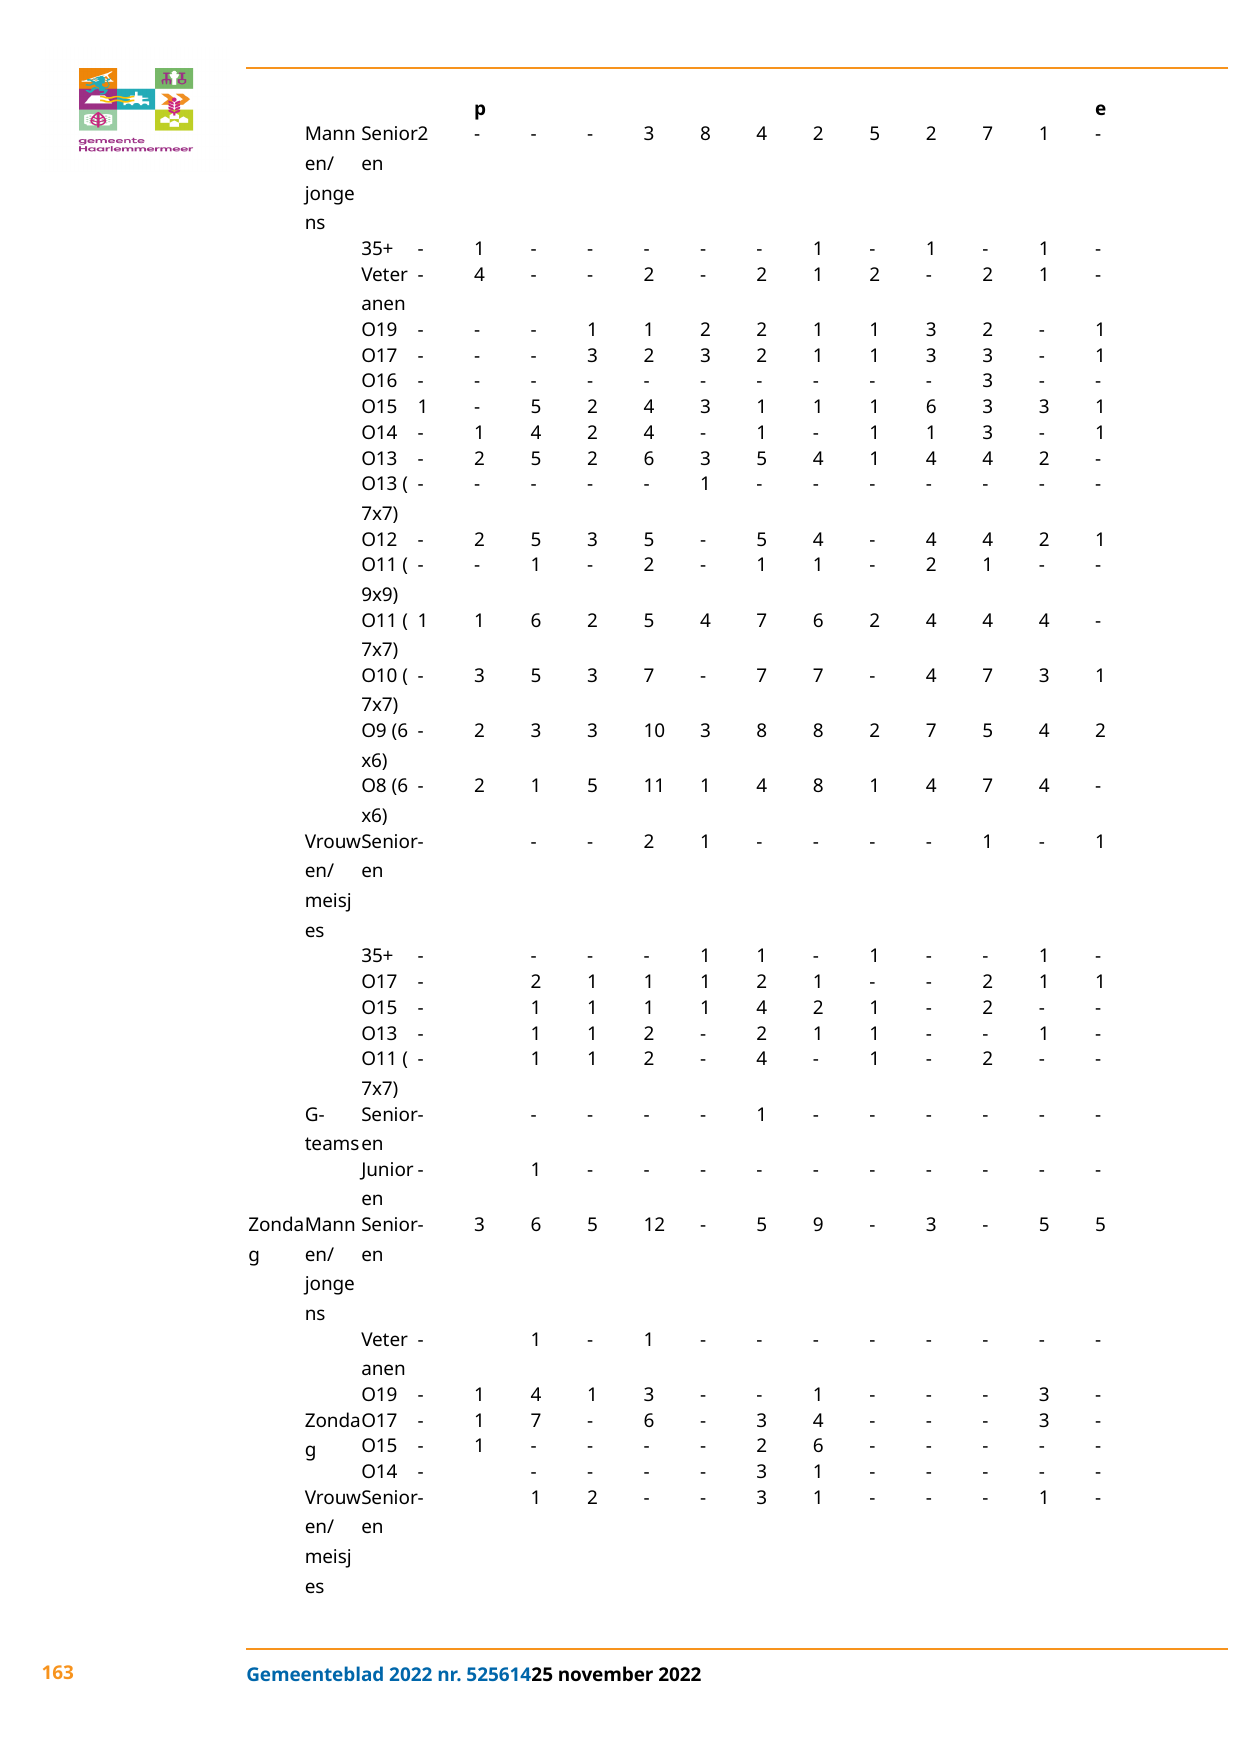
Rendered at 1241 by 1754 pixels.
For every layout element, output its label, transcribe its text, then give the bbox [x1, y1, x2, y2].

table_cell 1 [1039, 261, 1095, 316]
table_cell 7 [813, 662, 869, 717]
table_cell [474, 1045, 530, 1101]
table_cell - [587, 551, 643, 607]
table_cell - [587, 1326, 643, 1381]
table_cell 9 [813, 1211, 869, 1326]
table_cell - [418, 551, 474, 607]
table_cell - [1039, 1156, 1095, 1211]
table_cell - [869, 1211, 926, 1326]
table_cell 3 [1039, 662, 1095, 717]
table_cell 1 [530, 1156, 587, 1211]
table_cell 1 [530, 1020, 587, 1045]
table_cell 5 [587, 773, 643, 828]
table_cell 8 [756, 718, 813, 773]
table_cell [305, 551, 361, 607]
table_cell [305, 445, 361, 470]
table_cell - [643, 1433, 700, 1458]
table_cell 2 [530, 968, 587, 994]
table_cell [305, 1020, 361, 1045]
table_cell 2 [474, 718, 530, 773]
table_cell - [1095, 773, 1152, 828]
table_cell 1 [869, 316, 926, 342]
table_cell [474, 1458, 530, 1484]
table_cell 6 [813, 607, 869, 662]
table_cell - [418, 943, 474, 968]
table_cell 2 [869, 718, 926, 773]
table_cell 7 [530, 1407, 587, 1433]
table_cell - [700, 662, 756, 717]
table_cell - [869, 526, 926, 551]
table_cell 2 [418, 121, 474, 235]
table_cell [305, 393, 361, 419]
table_cell - [869, 470, 926, 526]
table_cell - [530, 316, 587, 342]
table_cell - [418, 419, 474, 445]
table_cell 5 [587, 1211, 643, 1326]
table_cell [305, 607, 361, 717]
table_cell - [926, 261, 982, 316]
table_cell - [813, 1045, 869, 1101]
table_cell - [530, 1458, 587, 1484]
table_cell - [813, 1101, 869, 1156]
table_cell Mannen/jongens [305, 1211, 361, 1326]
table_cell 3 [1039, 393, 1095, 419]
table_cell [305, 235, 361, 261]
table_cell [305, 316, 361, 342]
table_cell G-teams [305, 1101, 361, 1156]
table_cell 1 [1095, 316, 1152, 342]
table_cell 4 [1039, 773, 1095, 828]
table_cell 1 [813, 235, 869, 261]
table_cell [305, 419, 361, 445]
table_cell - [418, 526, 474, 551]
table_cell 4 [982, 607, 1038, 662]
table_cell 4 [813, 526, 869, 551]
table_cell - [926, 1407, 982, 1433]
table_cell 3 [474, 1211, 530, 1326]
table_cell - [643, 943, 700, 968]
table_cell O11 (7x7) [361, 1045, 417, 1101]
table_cell - [756, 368, 813, 393]
table_cell 1 [643, 316, 700, 342]
table_header e [1095, 95, 1152, 121]
table_cell - [926, 828, 982, 942]
table_cell O15 [361, 1433, 417, 1458]
table_cell - [813, 828, 869, 942]
table_cell Zondag [305, 1407, 361, 1484]
table_cell - [982, 1211, 1038, 1326]
table_cell - [982, 943, 1038, 968]
table_cell 1 [1095, 419, 1152, 445]
table_cell 5 [756, 1211, 813, 1326]
table_cell - [926, 994, 982, 1020]
table_cell 6 [643, 1407, 700, 1433]
table_cell - [869, 828, 926, 942]
table_cell 7 [643, 662, 700, 717]
table_cell 1 [756, 943, 813, 968]
table_cell O8 (6x6) [361, 773, 417, 828]
table_cell 2 [587, 445, 643, 470]
table_cell [474, 968, 530, 994]
table_cell O17 [361, 1407, 417, 1433]
table_cell 5 [1039, 1211, 1095, 1326]
table_cell Senioren [361, 1484, 417, 1598]
table_cell 1 [756, 419, 813, 445]
table_cell [474, 943, 530, 968]
table_cell 4 [1039, 718, 1095, 773]
table_header [813, 95, 869, 121]
table_cell 2 [474, 445, 530, 470]
table_cell 1 [1039, 121, 1095, 235]
table_cell Senioren [361, 1211, 417, 1326]
table_cell 3 [982, 342, 1038, 367]
table_cell [474, 1484, 530, 1598]
table_cell - [926, 943, 982, 968]
table_cell - [643, 235, 700, 261]
table_cell 4 [982, 526, 1038, 551]
table_header [869, 95, 926, 121]
table_header [418, 95, 474, 121]
table_cell - [813, 368, 869, 393]
table_cell 2 [756, 1020, 813, 1045]
table_cell - [700, 1020, 756, 1045]
table_cell 1 [813, 1020, 869, 1045]
table_cell - [418, 662, 474, 717]
table_cell 3 [700, 342, 756, 367]
table_cell 3 [926, 316, 982, 342]
table_cell - [926, 1156, 982, 1211]
table_cell - [700, 419, 756, 445]
table_cell - [982, 235, 1038, 261]
table_cell 1 [813, 1458, 869, 1484]
table_cell - [418, 1101, 474, 1156]
table_cell 3 [587, 662, 643, 717]
table_cell 3 [587, 526, 643, 551]
table_cell 2 [756, 261, 813, 316]
table_cell O15 [361, 393, 417, 419]
table_cell 1 [700, 994, 756, 1020]
table_cell - [418, 968, 474, 994]
table_cell - [869, 1407, 926, 1433]
table_cell O17 [361, 342, 417, 367]
table_cell 1 [813, 968, 869, 994]
table_cell 1 [700, 968, 756, 994]
table_cell - [813, 943, 869, 968]
table_cell - [418, 718, 474, 773]
table_cell 1 [700, 828, 756, 942]
table_cell 1 [530, 1484, 587, 1598]
table_cell - [1095, 1458, 1152, 1484]
table_cell 1 [700, 773, 756, 828]
table_cell - [474, 121, 530, 235]
table_cell 4 [982, 445, 1038, 470]
table_cell 1 [756, 551, 813, 607]
table_cell Veteranen [361, 1326, 417, 1381]
table_cell [305, 526, 361, 551]
table_cell - [530, 235, 587, 261]
table_cell 1 [418, 393, 474, 419]
table_cell [305, 470, 361, 526]
table_cell - [474, 342, 530, 367]
table_cell 4 [530, 419, 587, 445]
table_cell - [418, 1407, 474, 1433]
table_cell O13 (7x7) [361, 470, 417, 526]
table_cell - [643, 368, 700, 393]
table_cell 1 [813, 551, 869, 607]
table_cell 2 [982, 968, 1038, 994]
table_cell 1 [1095, 662, 1152, 717]
table_cell - [869, 1484, 926, 1598]
table_cell 3 [530, 718, 587, 773]
table_cell 1 [926, 419, 982, 445]
table_cell - [587, 1101, 643, 1156]
table_header [305, 95, 361, 121]
table_cell - [1095, 943, 1152, 968]
table_cell 1 [530, 1326, 587, 1381]
table_cell 1 [587, 994, 643, 1020]
table_cell 1 [530, 994, 587, 1020]
table_cell 2 [643, 551, 700, 607]
table_cell - [982, 1156, 1038, 1211]
table_header [982, 95, 1038, 121]
table_cell 2 [756, 968, 813, 994]
table_cell 4 [530, 1381, 587, 1407]
table_cell 1 [982, 828, 1038, 942]
table_cell [305, 1156, 361, 1211]
table_cell - [869, 1458, 926, 1484]
table_cell O15 [361, 994, 417, 1020]
table_cell 1 [643, 994, 700, 1020]
table_cell 1 [530, 773, 587, 828]
table_cell - [926, 1484, 982, 1598]
table_cell - [418, 1458, 474, 1484]
table_cell - [1039, 316, 1095, 342]
table_cell - [756, 828, 813, 942]
table_cell 7 [982, 121, 1038, 235]
table_cell 2 [643, 261, 700, 316]
table_cell - [1039, 1326, 1095, 1381]
table_cell - [926, 1326, 982, 1381]
table_cell 3 [587, 718, 643, 773]
table_cell - [587, 1458, 643, 1484]
table_cell 2 [474, 773, 530, 828]
table_cell 7 [756, 607, 813, 662]
table_cell [305, 1045, 361, 1101]
table_cell - [926, 470, 982, 526]
table_cell O14 [361, 419, 417, 445]
table_cell - [474, 551, 530, 607]
table_cell 1 [474, 1381, 530, 1407]
table_cell [305, 1381, 361, 1407]
table_cell 5 [530, 662, 587, 717]
table_cell - [982, 1407, 1038, 1433]
table_cell 12 [643, 1211, 700, 1326]
table_cell Veteranen [361, 261, 417, 316]
table_cell - [1095, 1484, 1152, 1598]
table_cell 1 [1095, 968, 1152, 994]
table_cell - [418, 235, 474, 261]
table_cell 4 [926, 526, 982, 551]
table_cell 2 [869, 261, 926, 316]
table_cell - [1095, 1326, 1152, 1381]
table_cell 3 [1039, 1381, 1095, 1407]
table_cell 3 [700, 718, 756, 773]
table_cell - [1095, 445, 1152, 470]
table_cell 8 [700, 121, 756, 235]
table_cell 1 [982, 551, 1038, 607]
table_cell 5 [1095, 1211, 1152, 1326]
table_cell - [587, 1433, 643, 1458]
table_cell 4 [813, 1407, 869, 1433]
table_cell - [474, 368, 530, 393]
table_cell - [418, 1484, 474, 1598]
picture [41, 47, 231, 172]
table_cell 4 [926, 607, 982, 662]
table_cell 3 [756, 1458, 813, 1484]
table_cell 4 [756, 994, 813, 1020]
table_cell - [474, 316, 530, 342]
table_header [756, 95, 813, 121]
table_cell [305, 943, 361, 968]
table_cell 1 [474, 235, 530, 261]
table_cell 3 [756, 1407, 813, 1433]
table_cell - [813, 1156, 869, 1211]
table_cell - [1095, 1433, 1152, 1458]
table_cell 2 [643, 1045, 700, 1101]
table_cell - [926, 1433, 982, 1458]
table_header p [474, 95, 530, 121]
table_cell - [700, 1458, 756, 1484]
table_cell - [700, 1433, 756, 1458]
table_cell O12 [361, 526, 417, 551]
table_cell - [474, 393, 530, 419]
table_cell 3 [982, 419, 1038, 445]
table_cell 5 [643, 607, 700, 662]
table_cell [248, 1156, 304, 1211]
table_cell - [1095, 1101, 1152, 1156]
table_cell - [982, 1381, 1038, 1407]
table_cell [305, 718, 361, 773]
table_cell - [1039, 470, 1095, 526]
table_cell - [418, 470, 474, 526]
table_header [248, 95, 304, 1156]
table_cell 2 [982, 1045, 1038, 1101]
table_cell 1 [1039, 968, 1095, 994]
table_cell 7 [982, 662, 1038, 717]
table_cell - [1095, 261, 1152, 316]
table_cell 3 [926, 342, 982, 367]
table_cell - [530, 368, 587, 393]
table_cell [474, 1156, 530, 1211]
table_cell - [700, 551, 756, 607]
table_cell Vrouwen/meisjes [305, 828, 361, 942]
table_cell 5 [756, 445, 813, 470]
table_cell - [869, 1156, 926, 1211]
table_cell 1 [1095, 393, 1152, 419]
table_cell - [700, 1381, 756, 1407]
table_cell 4 [474, 261, 530, 316]
table_cell - [700, 1326, 756, 1381]
table_cell 1 [869, 773, 926, 828]
table_cell 1 [1039, 943, 1095, 968]
table_cell O16 [361, 368, 417, 393]
table_cell [305, 968, 361, 994]
table_cell 1 [813, 1381, 869, 1407]
table_cell - [587, 1407, 643, 1433]
table_cell 1 [813, 316, 869, 342]
table_cell - [982, 1020, 1038, 1045]
table_cell O13 [361, 445, 417, 470]
table_cell 1 [756, 393, 813, 419]
table_cell 4 [700, 607, 756, 662]
table_cell 1 [1039, 1484, 1095, 1598]
table_cell - [530, 943, 587, 968]
table_cell 2 [982, 261, 1038, 316]
table_cell - [1095, 551, 1152, 607]
table_cell - [1039, 994, 1095, 1020]
table_cell 2 [643, 828, 700, 942]
table_cell Junioren [361, 1156, 417, 1211]
table_cell 1 [1039, 235, 1095, 261]
table_cell 2 [813, 121, 869, 235]
table_cell 2 [756, 316, 813, 342]
table_cell 1 [813, 1484, 869, 1598]
table_cell - [926, 968, 982, 994]
table_cell 1 [587, 1381, 643, 1407]
table_header [530, 95, 587, 121]
table_cell 1 [643, 1326, 700, 1381]
table_cell 1 [869, 1020, 926, 1045]
table_cell - [700, 1156, 756, 1211]
table_cell 4 [756, 1045, 813, 1101]
table_cell 1 [418, 607, 474, 662]
table_cell - [813, 419, 869, 445]
table_cell - [643, 1484, 700, 1598]
table_cell 1 [587, 1045, 643, 1101]
table_cell - [700, 526, 756, 551]
table_cell - [1039, 828, 1095, 942]
table_cell 7 [756, 662, 813, 717]
table_cell 6 [530, 1211, 587, 1326]
table_cell 2 [1095, 718, 1152, 773]
table_header [1039, 95, 1095, 121]
table_cell 5 [756, 526, 813, 551]
table_cell [474, 1020, 530, 1045]
table_cell - [756, 470, 813, 526]
table_cell 1 [474, 1433, 530, 1458]
table_cell - [756, 1326, 813, 1381]
table_cell [474, 1326, 530, 1381]
table_cell - [1095, 994, 1152, 1020]
table_cell 2 [587, 607, 643, 662]
table_cell - [1095, 1407, 1152, 1433]
table_cell - [418, 1020, 474, 1045]
table_cell - [587, 1156, 643, 1211]
table_cell - [926, 368, 982, 393]
table_cell - [587, 235, 643, 261]
table_header [926, 95, 982, 121]
table_cell - [1039, 1045, 1095, 1101]
table_cell - [1039, 419, 1095, 445]
table_cell 4 [756, 121, 813, 235]
table_cell 2 [643, 342, 700, 367]
table_cell 2 [869, 607, 926, 662]
table_cell - [1095, 1156, 1152, 1211]
table_cell - [1095, 235, 1152, 261]
table_cell Mannen/jongens [305, 121, 361, 235]
table_cell - [418, 368, 474, 393]
table_cell - [418, 994, 474, 1020]
table_cell - [587, 368, 643, 393]
table_cell 8 [813, 718, 869, 773]
table_cell 2 [926, 121, 982, 235]
table_cell 1 [587, 316, 643, 342]
table_cell 6 [643, 445, 700, 470]
table_cell 2 [643, 1020, 700, 1045]
table_cell - [926, 1101, 982, 1156]
table_cell - [700, 1407, 756, 1433]
table_cell - [1095, 470, 1152, 526]
table_cell - [1039, 1458, 1095, 1484]
table_cell - [418, 1156, 474, 1211]
table_header [643, 95, 700, 121]
table_cell - [869, 1101, 926, 1156]
table_cell 3 [982, 393, 1038, 419]
table_cell - [1095, 1045, 1152, 1101]
table_cell 3 [1039, 1407, 1095, 1433]
table_cell O9 (6x6) [361, 718, 417, 773]
table_cell - [926, 1381, 982, 1407]
table_cell 2 [982, 994, 1038, 1020]
table_cell - [418, 261, 474, 316]
table_cell 2 [1039, 526, 1095, 551]
table_cell Senioren [361, 121, 417, 235]
table_cell 1 [587, 968, 643, 994]
table_cell - [700, 1211, 756, 1326]
table_cell - [418, 1326, 474, 1381]
table_header [587, 95, 643, 121]
table_cell 1 [869, 1045, 926, 1101]
table_cell - [756, 235, 813, 261]
table_cell - [643, 1458, 700, 1484]
table_cell - [418, 445, 474, 470]
table_cell O11 (7x7) [361, 607, 417, 662]
table_cell 1 [530, 551, 587, 607]
table_cell O19 [361, 1381, 417, 1407]
table_cell 1 [700, 470, 756, 526]
table_cell - [643, 1101, 700, 1156]
table_cell - [418, 1381, 474, 1407]
table_cell - [982, 1101, 1038, 1156]
table_cell 4 [643, 393, 700, 419]
table_cell 6 [926, 393, 982, 419]
table_cell 5 [869, 121, 926, 235]
table_cell 3 [587, 342, 643, 367]
table_cell 35+ [361, 235, 417, 261]
table_cell - [587, 943, 643, 968]
table_cell 3 [700, 445, 756, 470]
table_cell [305, 342, 361, 367]
table_cell - [869, 1381, 926, 1407]
table_cell - [643, 1156, 700, 1211]
table_cell - [530, 828, 587, 942]
table_cell - [869, 368, 926, 393]
table_cell - [418, 1211, 474, 1326]
table_cell [474, 828, 530, 942]
table_cell - [587, 261, 643, 316]
table_cell - [926, 1045, 982, 1101]
table_cell 2 [756, 1433, 813, 1458]
table_cell - [926, 1458, 982, 1484]
table_cell 6 [813, 1433, 869, 1458]
table_cell 3 [474, 662, 530, 717]
table_cell 2 [756, 342, 813, 367]
table_cell [305, 368, 361, 393]
table_cell [474, 994, 530, 1020]
table_cell - [982, 1458, 1038, 1484]
table_cell - [700, 368, 756, 393]
table_cell 3 [700, 393, 756, 419]
table_cell - [982, 1326, 1038, 1381]
table_cell 5 [982, 718, 1038, 773]
table_cell - [869, 235, 926, 261]
table_cell 1 [700, 943, 756, 968]
table_header [361, 95, 417, 121]
table_cell [474, 1101, 530, 1156]
table_cell - [869, 551, 926, 607]
table_cell - [869, 662, 926, 717]
table_cell 3 [643, 121, 700, 235]
table_cell - [418, 1433, 474, 1458]
table_cell 2 [982, 316, 1038, 342]
table_cell 10 [643, 718, 700, 773]
table_cell - [813, 1326, 869, 1381]
table_cell 2 [700, 316, 756, 342]
table_cell 2 [813, 994, 869, 1020]
table_cell - [530, 1433, 587, 1458]
table_cell - [643, 470, 700, 526]
table_cell - [1039, 551, 1095, 607]
table_cell - [982, 1484, 1038, 1598]
table_cell 2 [926, 551, 982, 607]
table_cell - [700, 235, 756, 261]
table_cell Vrouwen/meisjes [305, 1484, 361, 1598]
table_cell - [530, 470, 587, 526]
table_cell 7 [926, 718, 982, 773]
table_cell 1 [1095, 828, 1152, 942]
table_cell - [1039, 368, 1095, 393]
table_cell 1 [587, 1020, 643, 1045]
table_cell 3 [982, 368, 1038, 393]
table_cell Senioren [361, 1101, 417, 1156]
table_cell - [530, 342, 587, 367]
table_cell - [587, 470, 643, 526]
table_cell - [869, 1326, 926, 1381]
table_cell 5 [643, 526, 700, 551]
table_cell - [700, 1484, 756, 1598]
table_cell - [1095, 121, 1152, 235]
table_cell - [530, 121, 587, 235]
table_cell O17 [361, 968, 417, 994]
table_cell 1 [474, 1407, 530, 1433]
table_cell 3 [926, 1211, 982, 1326]
table_cell - [418, 316, 474, 342]
table_cell - [700, 1045, 756, 1101]
table_cell 1 [869, 943, 926, 968]
table_cell - [418, 1045, 474, 1101]
table_cell 2 [587, 393, 643, 419]
table_cell - [418, 342, 474, 367]
table_cell 4 [926, 773, 982, 828]
table_cell - [700, 261, 756, 316]
table_cell 1 [1039, 1020, 1095, 1045]
table_cell - [418, 773, 474, 828]
table_cell - [756, 1381, 813, 1407]
table_cell - [1095, 368, 1152, 393]
table_cell - [587, 828, 643, 942]
table_cell 4 [813, 445, 869, 470]
table_cell 1 [869, 393, 926, 419]
table_cell 5 [530, 445, 587, 470]
table_cell 2 [587, 419, 643, 445]
table_cell 1 [1095, 342, 1152, 367]
table_cell 8 [813, 773, 869, 828]
table_cell - [1039, 342, 1095, 367]
table_cell - [1095, 607, 1152, 662]
table_cell 5 [530, 393, 587, 419]
table_cell 35+ [361, 943, 417, 968]
table_cell 4 [643, 419, 700, 445]
table_cell - [982, 1433, 1038, 1458]
table_cell 4 [926, 445, 982, 470]
table_cell - [982, 470, 1038, 526]
table_cell - [418, 828, 474, 942]
table_cell 1 [813, 393, 869, 419]
table_cell O11 (9x9) [361, 551, 417, 607]
table_cell - [1039, 1433, 1095, 1458]
table_cell - [869, 1433, 926, 1458]
table_cell 1 [1095, 526, 1152, 551]
table_cell 1 [869, 419, 926, 445]
table_cell Zondag [248, 1211, 304, 1598]
table_cell - [530, 261, 587, 316]
table_cell - [869, 968, 926, 994]
table_cell 1 [756, 1101, 813, 1156]
table_cell 4 [926, 662, 982, 717]
table_cell 2 [474, 526, 530, 551]
table_cell [305, 773, 361, 828]
table_cell [305, 994, 361, 1020]
table_cell - [756, 1156, 813, 1211]
table_cell 7 [982, 773, 1038, 828]
table_cell - [587, 121, 643, 235]
table_cell - [530, 1101, 587, 1156]
table_cell [305, 261, 361, 316]
table_cell 1 [926, 235, 982, 261]
table_cell O14 [361, 1458, 417, 1484]
table_cell Senioren [361, 828, 417, 942]
table_cell 4 [756, 773, 813, 828]
table_cell 1 [869, 342, 926, 367]
table_cell O13 [361, 1020, 417, 1045]
table_cell 1 [474, 419, 530, 445]
table_cell 1 [869, 994, 926, 1020]
table_cell 3 [756, 1484, 813, 1598]
table_cell - [700, 1101, 756, 1156]
table_cell O10 (7x7) [361, 662, 417, 717]
table_cell 2 [587, 1484, 643, 1598]
table_cell 1 [643, 968, 700, 994]
table_cell 4 [1039, 607, 1095, 662]
table_header [700, 95, 756, 121]
table_cell 3 [643, 1381, 700, 1407]
table_cell 2 [1039, 445, 1095, 470]
table_cell - [926, 1020, 982, 1045]
table_cell 1 [474, 607, 530, 662]
table_cell O19 [361, 316, 417, 342]
table_cell - [1039, 1101, 1095, 1156]
table_cell - [813, 470, 869, 526]
table_cell 1 [530, 1045, 587, 1101]
table_cell 1 [813, 261, 869, 316]
table_cell [305, 1326, 361, 1381]
table_cell 1 [869, 445, 926, 470]
table_cell - [1095, 1020, 1152, 1045]
table_cell 1 [813, 342, 869, 367]
table_cell 5 [530, 526, 587, 551]
table_cell - [474, 470, 530, 526]
table_cell - [1095, 1381, 1152, 1407]
table_cell 6 [530, 607, 587, 662]
table_cell 11 [643, 773, 700, 828]
